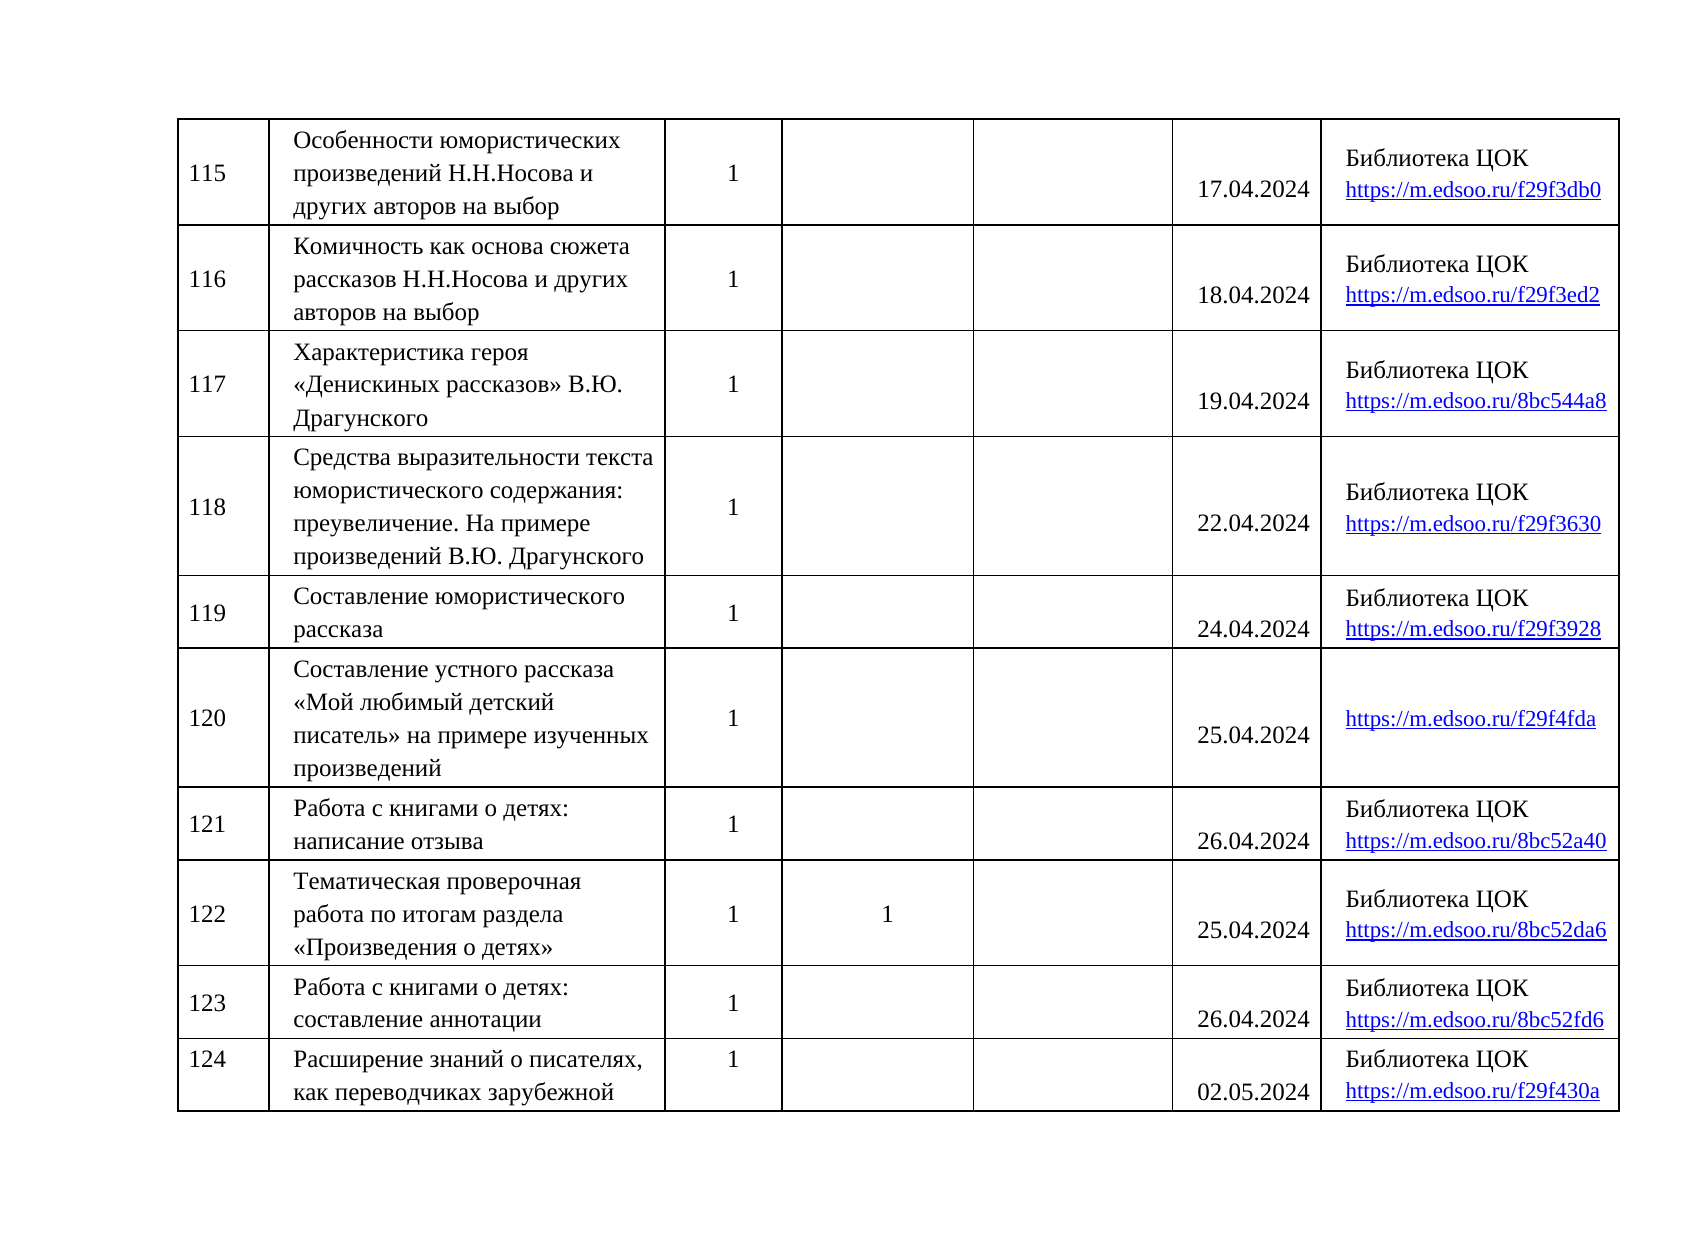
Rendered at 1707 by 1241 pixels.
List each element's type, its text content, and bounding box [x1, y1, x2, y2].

table_cell Характеристика героя «Денискиных рассказов» В.Ю. Драгунского [270, 331, 664, 436]
table_cell Библиотека ЦОК https://m.edsoo.ru/f29f430a [1322, 1039, 1618, 1110]
table_cell [974, 576, 1172, 647]
table_cell 25.04.2024 [1173, 861, 1320, 965]
table_cell 1 [666, 649, 781, 786]
table_cell 24.04.2024 [1173, 576, 1320, 647]
table_cell 22.04.2024 [1173, 437, 1320, 574]
table_cell [783, 226, 973, 330]
table_cell https://m.edsoo.ru/f29f4fda [1322, 649, 1618, 786]
table_cell 1 [666, 331, 781, 436]
table_cell [783, 966, 973, 1038]
table_cell 17.04.2024 [1173, 120, 1320, 224]
table_cell Тематическая проверочная работа по итогам раздела «Произведения о детях» [270, 861, 664, 965]
table_cell 123 [179, 966, 268, 1038]
table_cell [974, 331, 1172, 436]
table_cell Работа с книгами о детях: написание отзыва [270, 788, 664, 859]
table_cell [783, 437, 973, 574]
table_cell [974, 1039, 1172, 1110]
table_cell Составление устного рассказа «Мой любимый детский писатель» на примере изученных произведений [270, 649, 664, 786]
table_cell [783, 331, 973, 436]
table_cell 1 [783, 861, 973, 965]
table_cell 02.05.2024 [1173, 1039, 1320, 1110]
table_cell 1 [666, 576, 781, 647]
table_cell 1 [666, 788, 781, 859]
table_cell Библиотека ЦОК https://m.edsoo.ru/8bc52da6 [1322, 861, 1618, 965]
table_cell [974, 437, 1172, 574]
table_cell 26.04.2024 [1173, 788, 1320, 859]
table_cell 1 [666, 861, 781, 965]
table_cell Библиотека ЦОК https://m.edsoo.ru/8bc544a8 [1322, 331, 1618, 436]
table_cell 25.04.2024 [1173, 649, 1320, 786]
table_cell Средства выразительности текста юмористического содержания: преувеличение. На примере произведений В.Ю. Драгунского [270, 437, 664, 574]
table_cell Библиотека ЦОК https://m.edsoo.ru/f29f3db0 [1322, 120, 1618, 224]
table_cell 121 [179, 788, 268, 859]
table_cell [974, 966, 1172, 1038]
table_cell 118 [179, 437, 268, 574]
table_cell 120 [179, 649, 268, 786]
table_cell 19.04.2024 [1173, 331, 1320, 436]
table_cell 1 [666, 120, 781, 224]
table_cell Библиотека ЦОК https://m.edsoo.ru/f29f3630 [1322, 437, 1618, 574]
table_cell 1 [666, 437, 781, 574]
table_cell 1 [666, 966, 781, 1038]
table_cell 1 [666, 1039, 781, 1110]
table_cell [783, 120, 973, 224]
table_cell 124 [179, 1039, 268, 1110]
table_cell [974, 226, 1172, 330]
table_cell 18.04.2024 [1173, 226, 1320, 330]
table_cell Составление юмористического рассказа [270, 576, 664, 647]
table_cell [783, 1039, 973, 1110]
table_cell 1 [666, 226, 781, 330]
table_cell 115 [179, 120, 268, 224]
table_cell 117 [179, 331, 268, 436]
table_cell [783, 576, 973, 647]
table_cell [974, 788, 1172, 859]
table_cell [974, 649, 1172, 786]
table_cell [974, 861, 1172, 965]
table_cell 116 [179, 226, 268, 330]
table_cell Комичность как основа сюжета рассказов Н.Н.Носова и других авторов на выбор [270, 226, 664, 330]
table_cell 26.04.2024 [1173, 966, 1320, 1038]
table_cell 122 [179, 861, 268, 965]
table_cell Расширение знаний о писателях, как переводчиках зарубежной [270, 1039, 664, 1110]
table_cell [783, 649, 973, 786]
table_cell Библиотека ЦОК https://m.edsoo.ru/8bc52fd6 [1322, 966, 1618, 1038]
table_cell Работа с книгами о детях: составление аннотации [270, 966, 664, 1038]
table_cell Библиотека ЦОК https://m.edsoo.ru/8bc52a40 [1322, 788, 1618, 859]
table_cell Библиотека ЦОК https://m.edsoo.ru/f29f3928 [1322, 576, 1618, 647]
table_cell 119 [179, 576, 268, 647]
table_cell [974, 120, 1172, 224]
table_cell Библиотека ЦОК https://m.edsoo.ru/f29f3ed2 [1322, 226, 1618, 330]
table_cell [783, 788, 973, 859]
table_cell Особенности юмористических произведений Н.Н.Носова и других авторов на выбор [270, 120, 664, 224]
